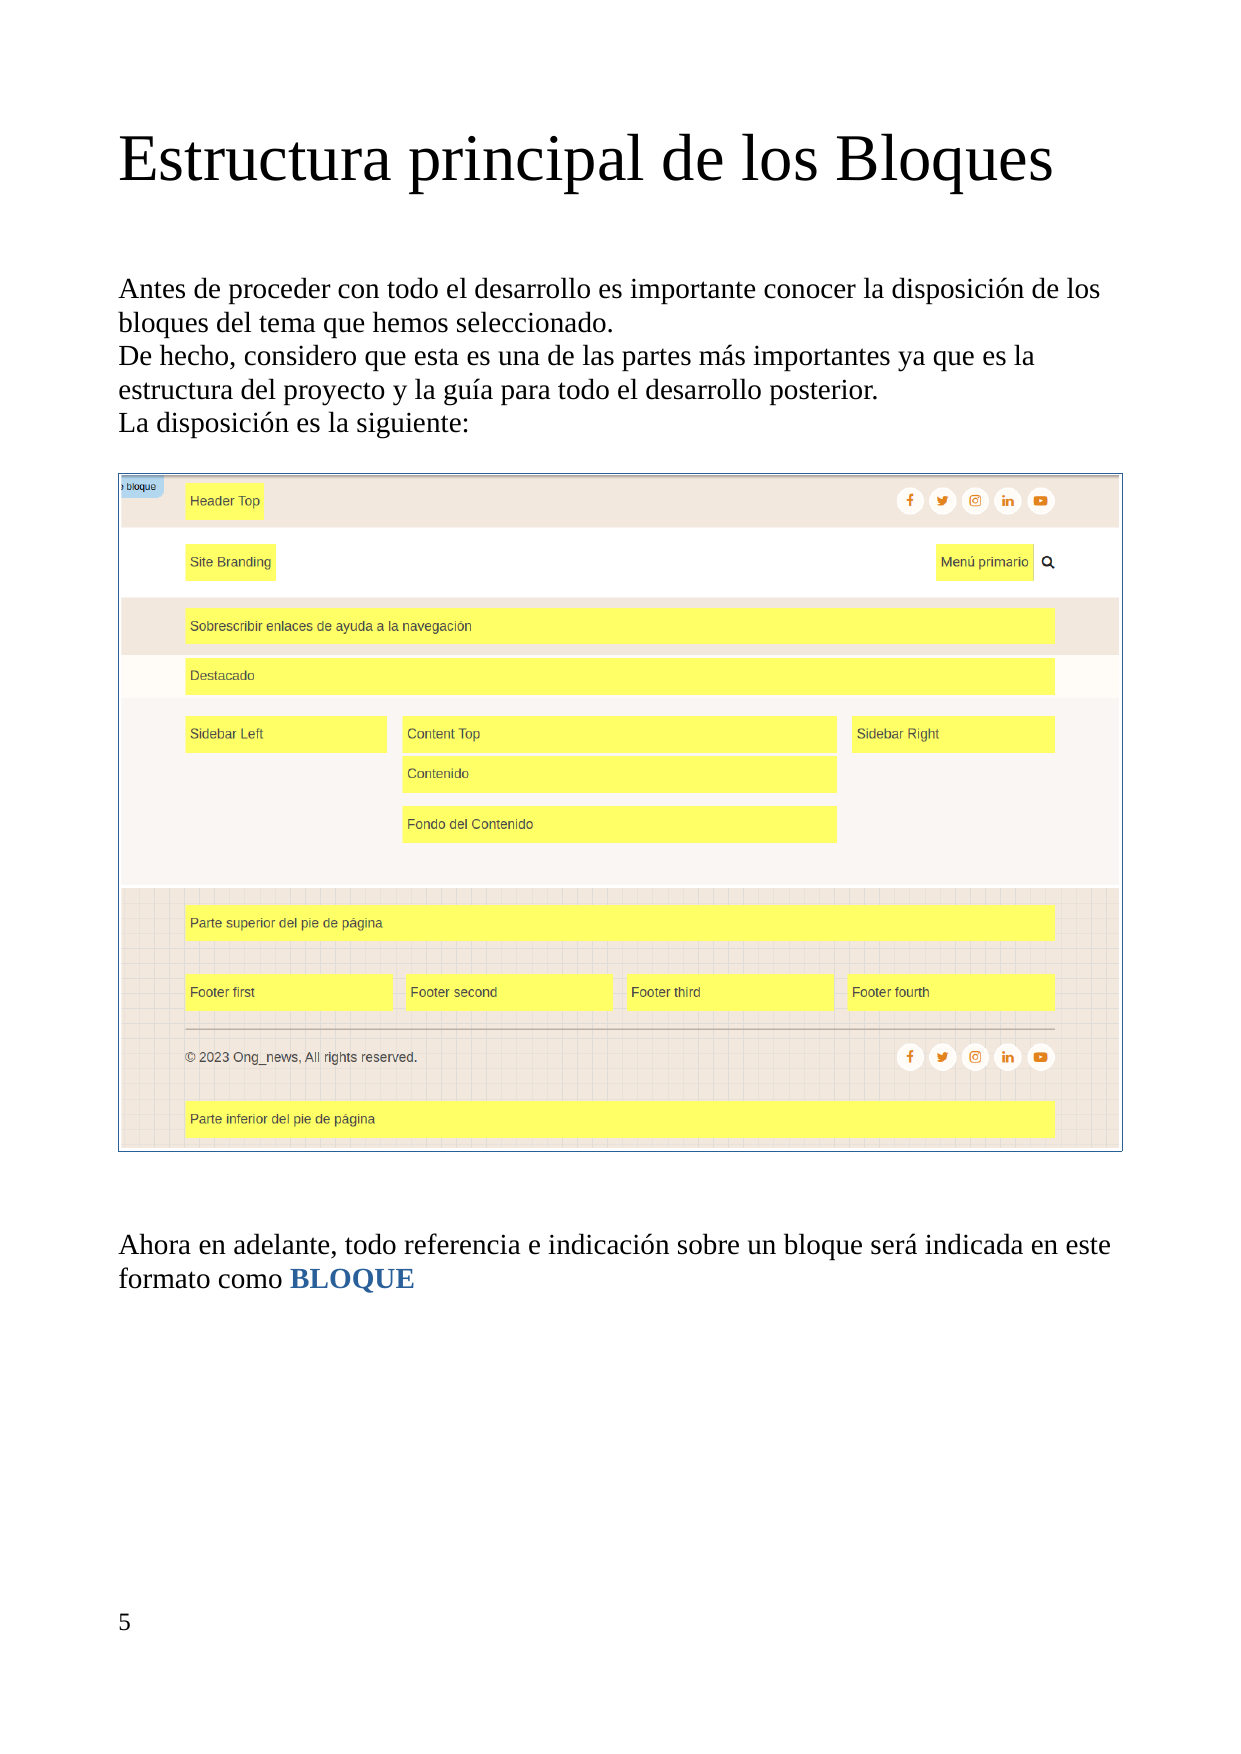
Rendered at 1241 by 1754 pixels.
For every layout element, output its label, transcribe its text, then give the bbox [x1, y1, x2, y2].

text Estructura principal de los Bloques [118, 118, 1122, 195]
text De hecho, considero que esta es una de las partes más importantes ya que es la estructura del proyecto y la guía para todo el desarrollo posterior. [118, 338, 1122, 406]
text Ahora en adelante, todo referencia e indicación sobre un bloque será indicada en este formato como BLOQUE [118, 1227, 1122, 1294]
text Antes de proceder con todo el desarrollo es importante conocer la disposición de los bloques del tema que hemos seleccionado. [118, 271, 1122, 338]
picture [121, 475, 1119, 1148]
text La disposición es la siguiente: [118, 406, 1122, 473]
